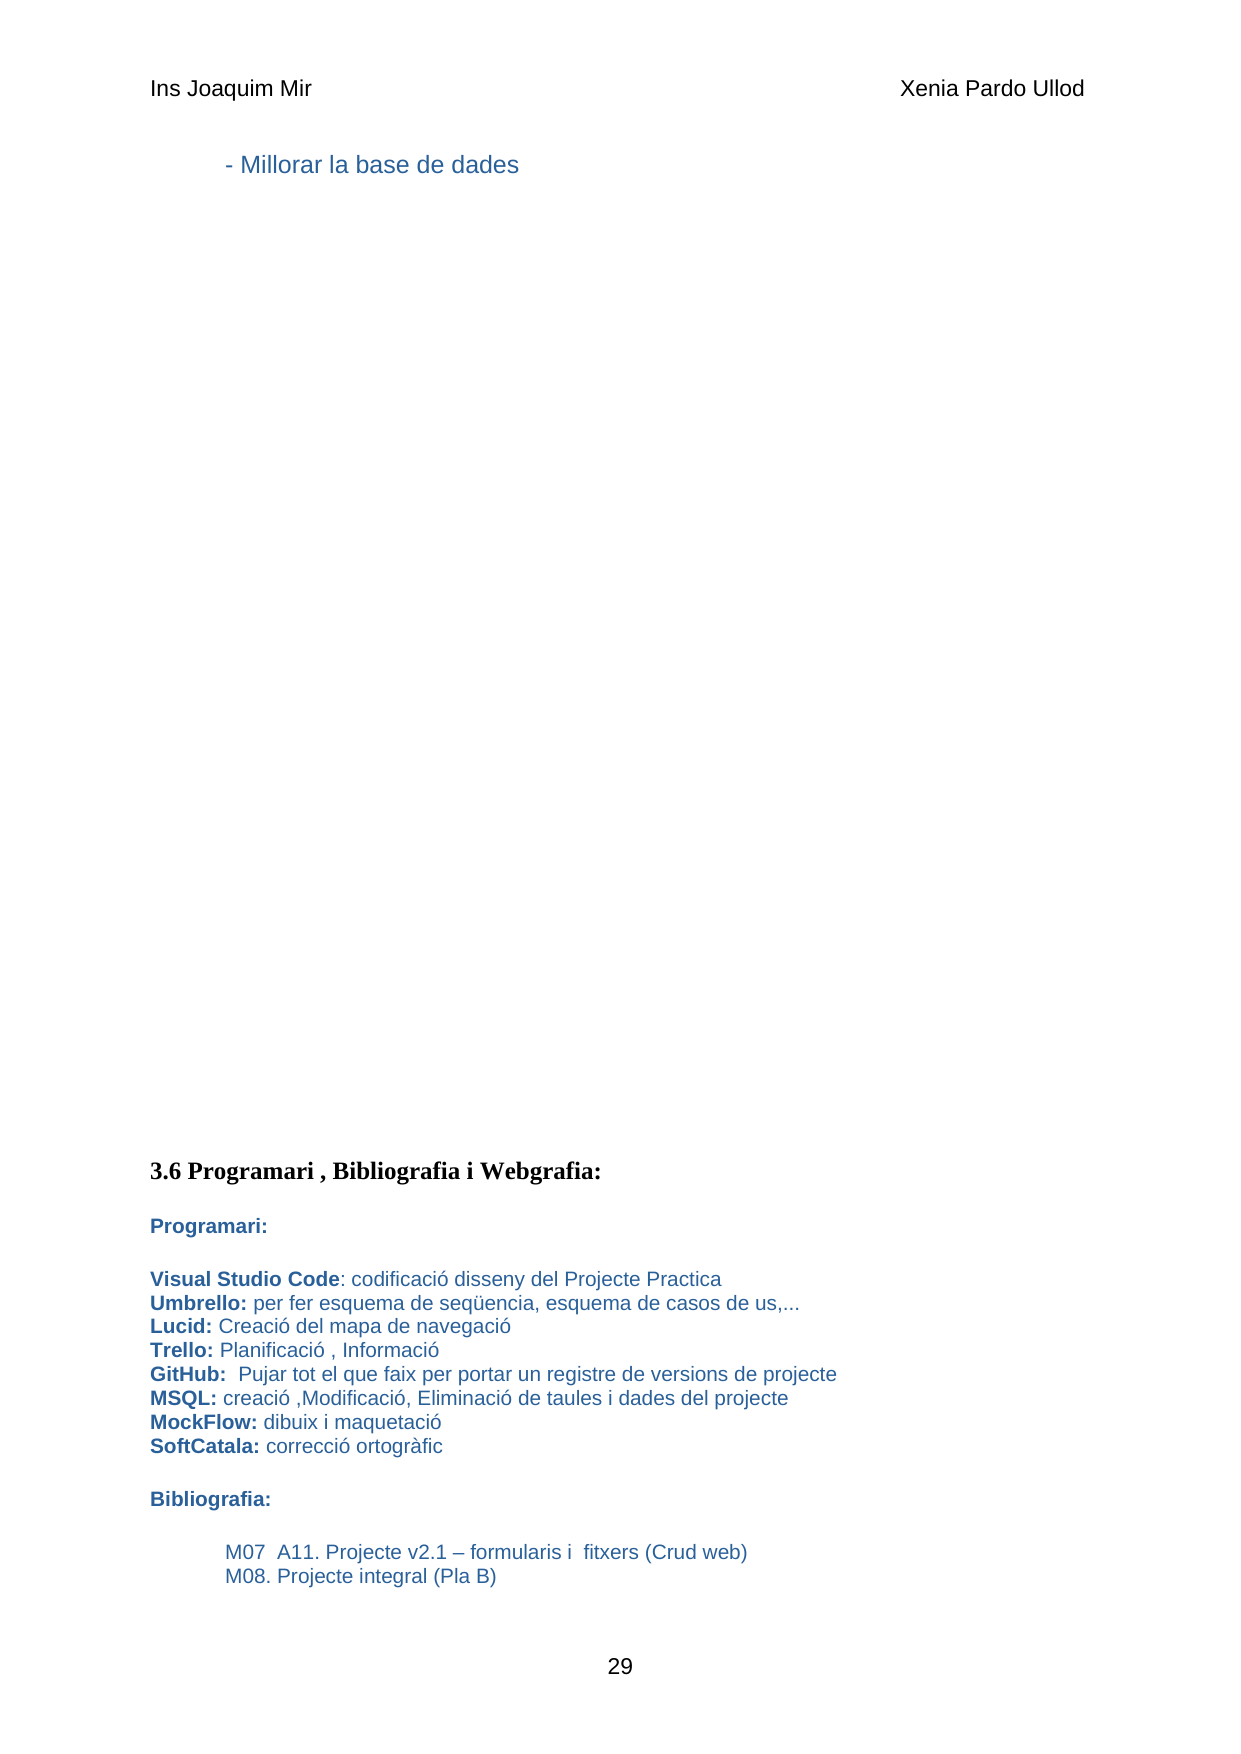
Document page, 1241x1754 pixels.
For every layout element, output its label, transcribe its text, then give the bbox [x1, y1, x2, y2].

text Umbrello: per fer esquema de seqüencia, esquema de casos de us,... [150, 1290, 1090, 1314]
text Trello: Planificació , Informació [150, 1338, 1090, 1362]
text M07 A11. Projecte v2.1 – formularis i fitxers (Crud web) [150, 1539, 1090, 1564]
text GitHub: Pujar tot el que faix per portar un registre de versions de projecte [150, 1362, 1090, 1386]
text 3.6 Programari , Bibliografia i Webgrafia: [150, 1156, 1090, 1185]
text MockFlow: dibuix i maquetació [150, 1410, 1090, 1434]
text - Millorar la base de dades [150, 150, 1090, 179]
text Lucid: Creació del mapa de navegació [150, 1314, 1090, 1338]
text M08. Projecte integral (Pla B) [150, 1564, 1090, 1588]
text MSQL: creació ,Modificació, Eliminació de taules i dades del projecte [150, 1386, 1090, 1410]
text SoftCatala: correcció ortogràfic [150, 1434, 1090, 1458]
text Bibliografia: [150, 1487, 1090, 1511]
text Programari: [150, 1214, 1090, 1238]
text Visual Studio Code: codificació disseny del Projecte Practica [150, 1266, 1090, 1290]
